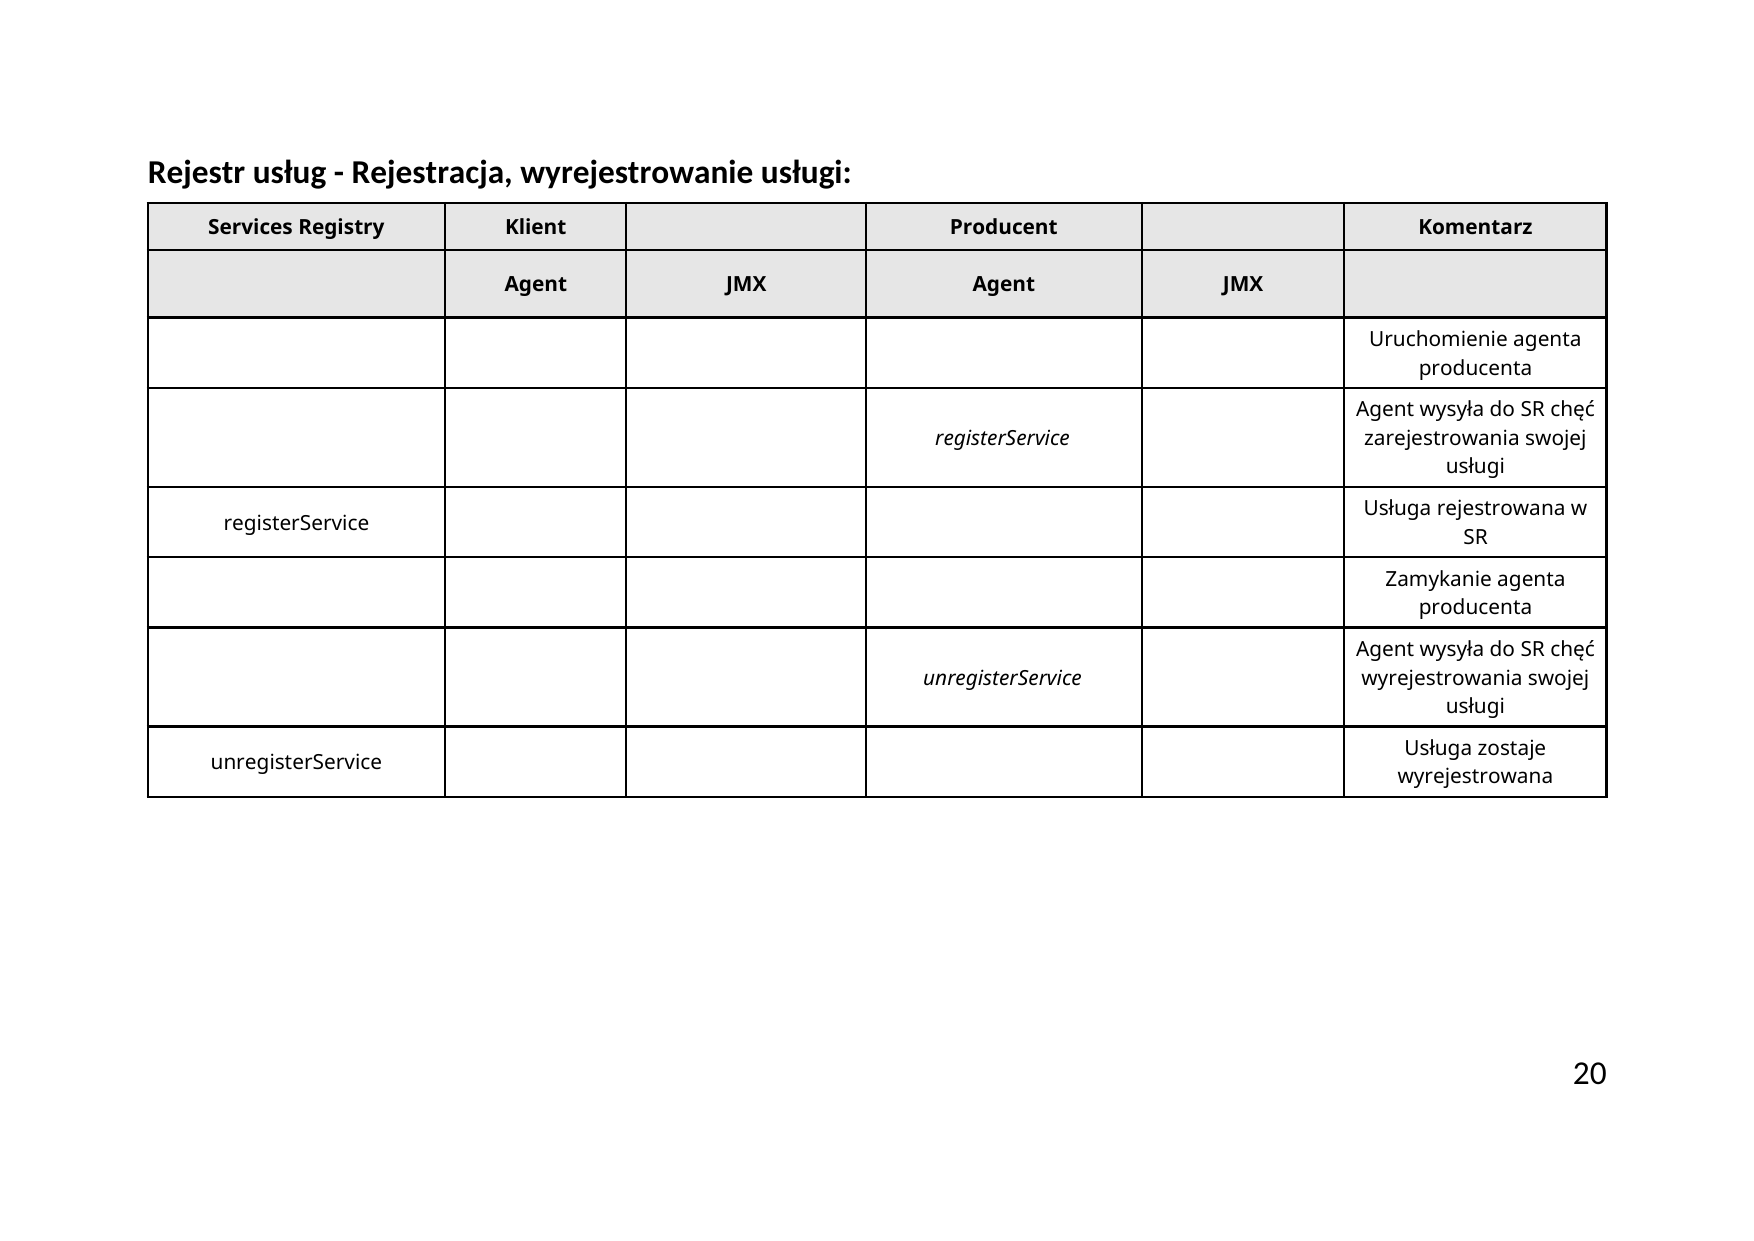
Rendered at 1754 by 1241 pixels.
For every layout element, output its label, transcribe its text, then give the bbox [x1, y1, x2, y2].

table_cell [627, 319, 865, 387]
table_header Producent [867, 204, 1141, 249]
table_cell [149, 319, 444, 387]
table_cell Agent [867, 251, 1141, 316]
table_cell [867, 319, 1141, 387]
table_cell [627, 629, 865, 725]
table_cell Zamykanie agenta producenta [1345, 558, 1605, 626]
table_cell [446, 629, 625, 725]
table_cell [149, 629, 444, 725]
table_cell Agent wysyła do SR chęć zarejestrowania swojej usługi [1345, 389, 1605, 486]
table_header Komentarz [1345, 204, 1605, 249]
table_cell [867, 558, 1141, 626]
table_cell [1143, 319, 1343, 387]
table_cell [149, 558, 444, 626]
table_cell [627, 558, 865, 626]
table_cell Uruchomienie agenta producenta [1345, 319, 1605, 387]
table_cell Usługa rejestrowana w SR [1345, 488, 1605, 556]
table_cell unregisterService [867, 629, 1141, 725]
table_cell JMX [627, 251, 865, 316]
table_cell [867, 728, 1141, 796]
table_cell [149, 251, 444, 316]
table_cell [1143, 488, 1343, 556]
table_cell [1345, 251, 1605, 316]
table_cell JMX [1143, 251, 1343, 316]
table_cell [1143, 728, 1343, 796]
table_cell Agent wysyła do SR chęć wyrejestrowania swojej usługi [1345, 629, 1605, 725]
table_cell [627, 389, 865, 486]
table_header Services Registry [149, 204, 444, 249]
table_cell Usługa zostaje wyrejestrowana [1345, 728, 1605, 796]
table_header [1143, 204, 1343, 249]
table_cell [446, 488, 625, 556]
table_cell unregisterService [149, 728, 444, 796]
text Rejestr usług - Rejestracja, wyrejestrowanie usługi: [148, 158, 1606, 191]
table_cell [446, 728, 625, 796]
table_cell [446, 319, 625, 387]
table_cell [627, 488, 865, 556]
table_cell [867, 488, 1141, 556]
table_cell [1143, 558, 1343, 626]
table_cell [446, 558, 625, 626]
table_cell Agent [446, 251, 625, 316]
table_cell [149, 389, 444, 486]
table_header [627, 204, 865, 249]
table_cell [627, 728, 865, 796]
table_cell registerService [867, 389, 1141, 486]
table_cell [1143, 389, 1343, 486]
table_cell registerService [149, 488, 444, 556]
table_header Klient [446, 204, 625, 249]
table_cell [1143, 629, 1343, 725]
table_cell [446, 389, 625, 486]
